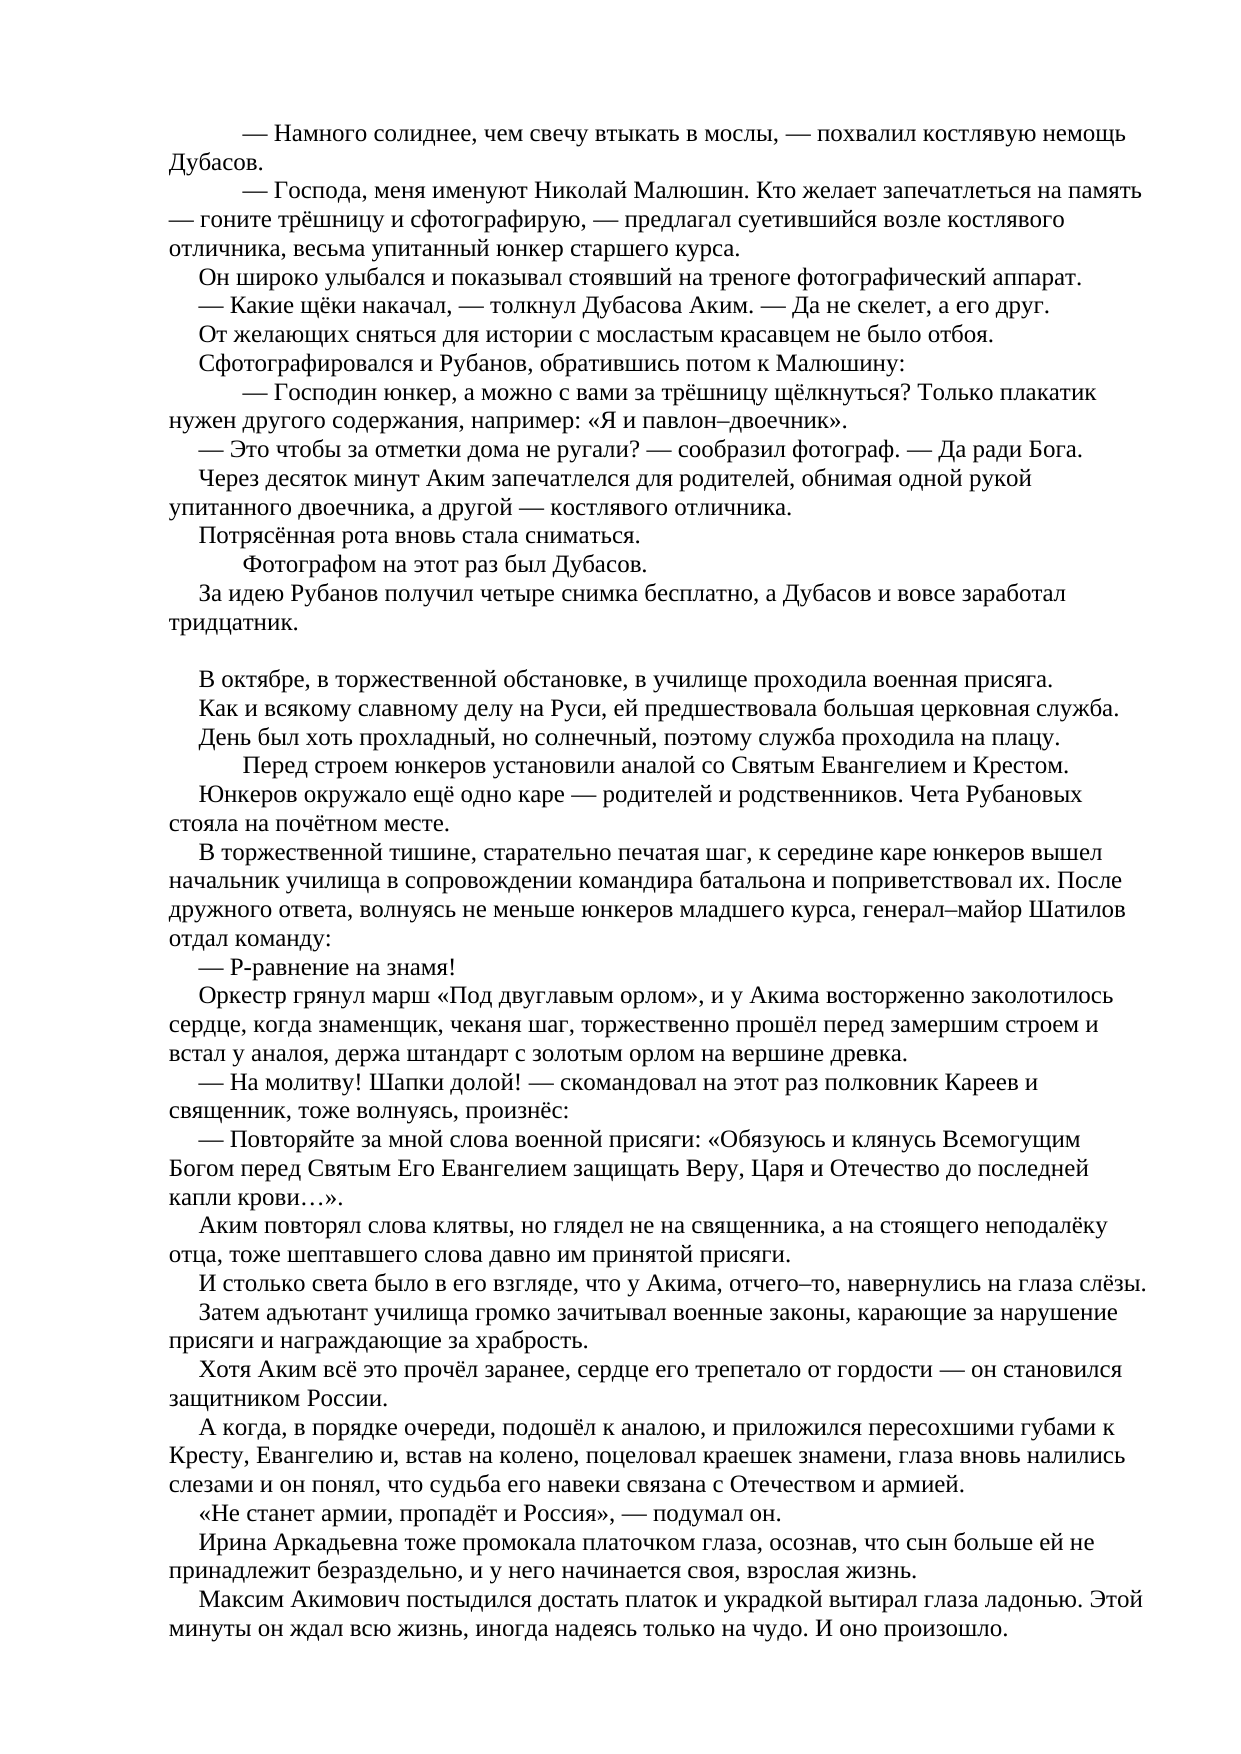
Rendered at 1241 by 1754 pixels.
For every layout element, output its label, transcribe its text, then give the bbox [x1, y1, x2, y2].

text Сфотографировался и Рубанов, обратившись потом к Малюшину: [169, 348, 1152, 377]
text «Не станет армии, пропадёт и Россия», — подумал он. [169, 1498, 1152, 1527]
text А когда, в порядке очереди, подошёл к аналою, и приложился пересохшими губами к Кресту, Евангелию и, встав на колено, поцеловал краешек знамени, глаза вновь налились слезами и он понял, что судьба его навеки связана с Отечеством и армией. [169, 1412, 1152, 1498]
text За идею Рубанов получил четыре снимка бесплатно, а Дубасов и вовсе заработал тридцатник. [169, 578, 1152, 636]
text Затем адъютант училища громко зачитывал военные законы, карающие за нарушение присяги и награждающие за храбрость. [169, 1297, 1152, 1354]
text В торжественной тишине, старательно печатая шаг, к середине каре юнкеров вышел начальник училища в сопровождении командира батальона и поприветствовал их. После дружного ответа, волнуясь не меньше юнкеров младшего курса, генерал–майор Шатилов отдал команду: [169, 837, 1152, 952]
text — Какие щёки накачал, — толкнул Дубасова Аким. — Да не скелет, а его друг. [169, 291, 1152, 319]
text Как и всякому славному делу на Руси, ей предшествовала большая церковная служба. [169, 693, 1152, 722]
text — Господа, меня именуют Николай Малюшин. Кто желает запечатлеться на память — гоните трёшницу и сфотографирую, — предлагал суетившийся возле костлявого отличника, весьма упитанный юнкер старшего курса. [169, 176, 1152, 262]
text Аким повторял слова клятвы, но глядел не на священника, а на стоящего неподалёку отца, тоже шептавшего слова давно им принятой присяги. [169, 1211, 1152, 1268]
text — Господин юнкер, а можно с вами за трёшницу щёлкнуться? Только плакатик нужен другого содержания, например: «Я и павлон–двоечник». [169, 377, 1152, 434]
text И столько света было в его взгляде, что у Акима, отчего–то, навернулись на глаза слёзы. [169, 1268, 1152, 1297]
text — Это чтобы за отметки дома не ругали? — сообразил фотограф. — Да ради Бога. [169, 434, 1152, 463]
text — Повторяйте за мной слова военной присяги: «Обязуюсь и клянусь Всемогущим Богом перед Святым Его Евангелием защищать Веру, Царя и Отечество до последней капли крови…». [169, 1124, 1152, 1211]
text От желающих сняться для истории с мосластым красавцем не было отбоя. [169, 319, 1152, 348]
text Фотографом на этот раз был Дубасов. [169, 549, 1152, 578]
text Юнкеров окружало ещё одно каре — родителей и родственников. Чета Рубановых стояла на почётном месте. [169, 779, 1152, 837]
text — Намного солиднее, чем свечу втыкать в мослы, — похвалил костлявую немощь Дубасов. [169, 118, 1152, 176]
text Хотя Аким всё это прочёл заранее, сердце его трепетало от гордости — он становился защитником России. [169, 1354, 1152, 1412]
text Максим Акимович постыдился достать платок и украдкой вытирал глаза ладонью. Этой минуты он ждал всю жизнь, иногда надеясь только на чудо. И оно произошло. [169, 1584, 1152, 1642]
text Перед строем юнкеров установили аналой со Святым Евангелием и Крестом. [169, 751, 1152, 779]
text Через десяток минут Аким запечатлелся для родителей, обнимая одной рукой упитанного двоечника, а другой — костлявого отличника. [169, 463, 1152, 521]
text Потрясённая рота вновь стала сниматься. [169, 521, 1152, 549]
text Оркестр грянул марш «Под двуглавым орлом», и у Акима восторженно заколотилось сердце, когда знаменщик, чеканя шаг, торжественно прошёл перед замершим строем и встал у аналоя, держа штандарт с золотым орлом на вершине древка. [169, 981, 1152, 1067]
text Он широко улыбался и показывал стоявший на треноге фотографический аппарат. [169, 262, 1152, 291]
text В октябре, в торжественной обстановке, в училище проходила военная присяга. [169, 664, 1152, 693]
text День был хоть прохладный, но солнечный, поэтому служба проходила на плацу. [169, 722, 1152, 751]
text — На молитву! Шапки долой! — скомандовал на этот раз полковник Кареев и священник, тоже волнуясь, произнёс: [169, 1067, 1152, 1124]
text — Р-равнение на знамя! [169, 952, 1152, 981]
text Ирина Аркадьевна тоже промокала платочком глаза, осознав, что сын больше ей не принадлежит безраздельно, и у него начинается своя, взрослая жизнь. [169, 1527, 1152, 1584]
